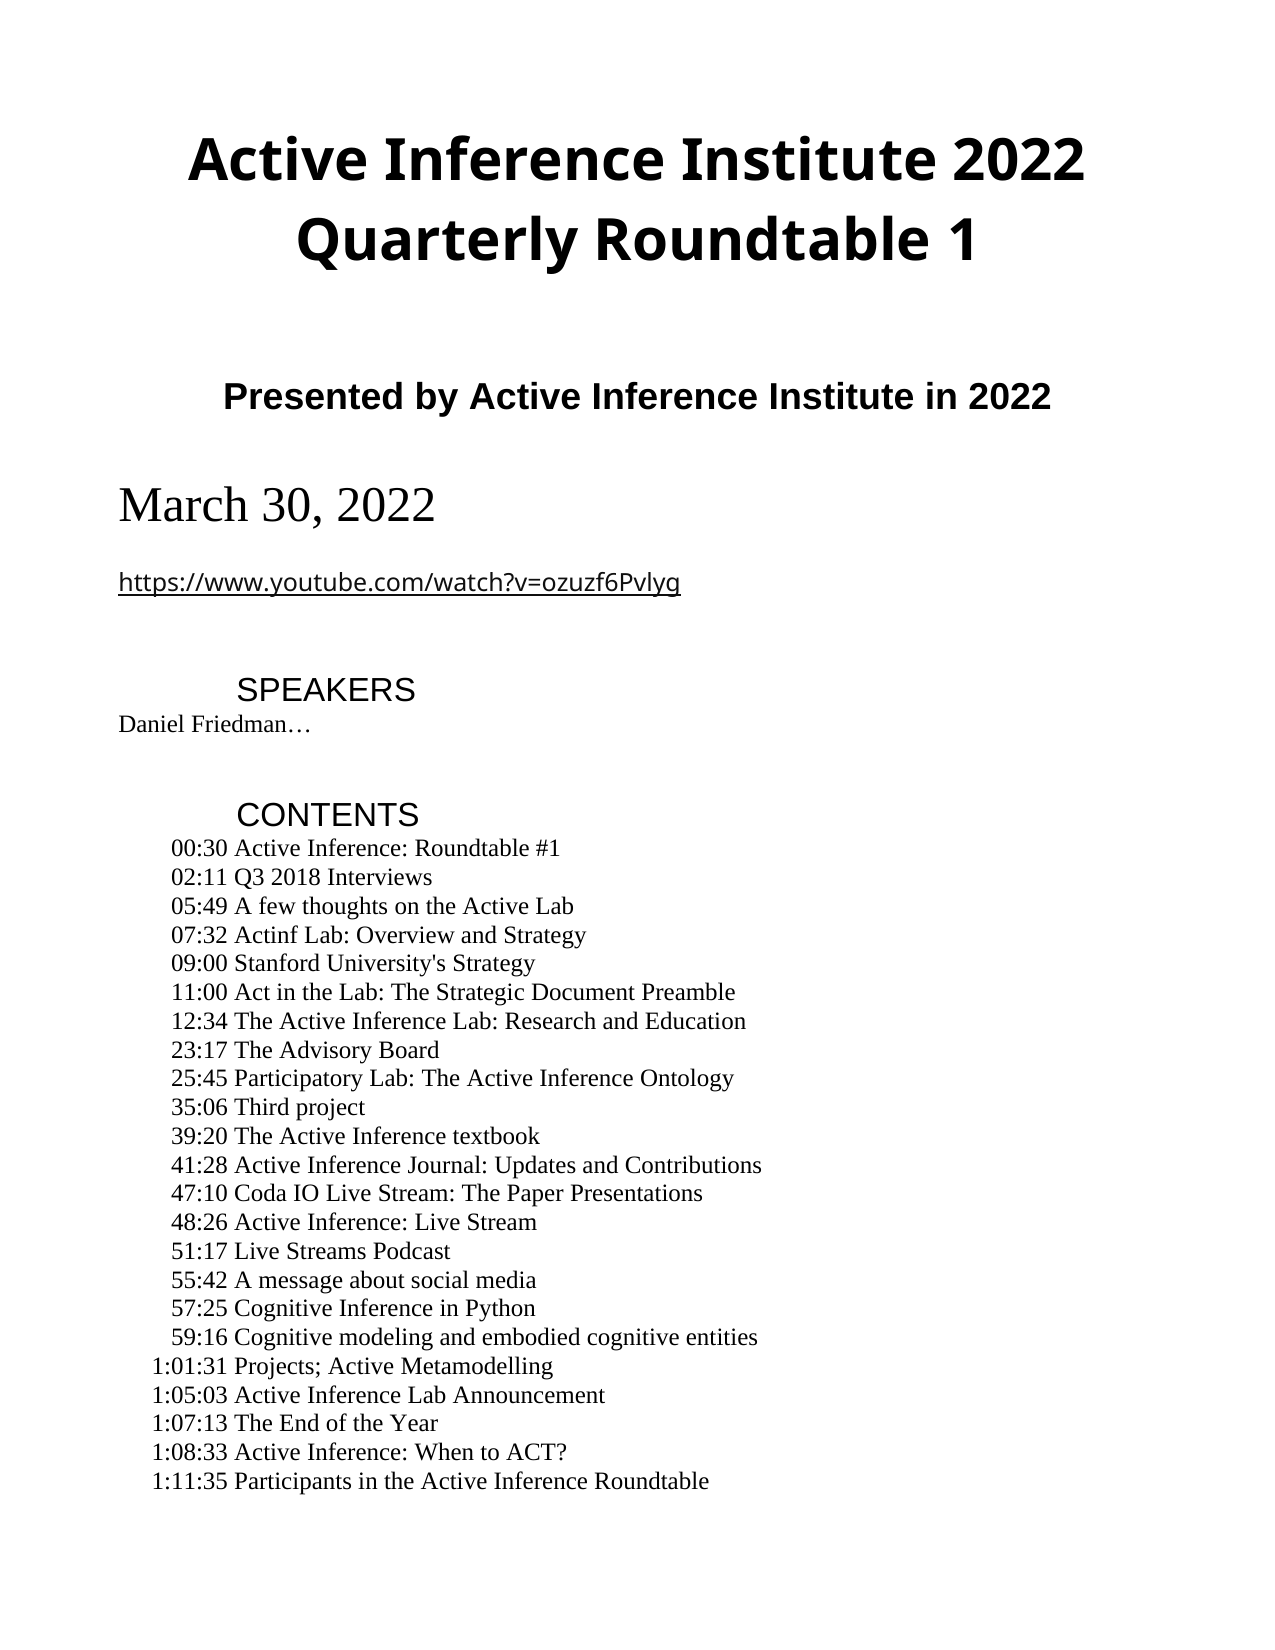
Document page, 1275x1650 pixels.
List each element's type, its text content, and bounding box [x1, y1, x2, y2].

table_cell 51:17 [112, 1236, 231, 1265]
table_cell A few thoughts on the Active Lab [231, 891, 816, 920]
table_cell 1:07:13 [112, 1409, 231, 1437]
table_cell Live Streams Podcast [231, 1236, 816, 1265]
table_cell Active Inference: Live Stream [231, 1207, 816, 1236]
table_cell 25:45 [112, 1064, 231, 1092]
subtitle March 30, 2022 [118, 474, 1157, 532]
table_cell Active Inference: When to ACT? [231, 1437, 816, 1466]
table_cell 23:17 [112, 1035, 231, 1063]
table_cell Cognitive Inference in Python [231, 1294, 816, 1322]
table_cell 1:05:03 [112, 1380, 231, 1408]
table_cell Stanford University's Strategy [231, 949, 816, 977]
text Daniel Friedman… [118, 709, 1157, 737]
table_cell Act in the Lab: The Strategic Document Preamble [231, 977, 816, 1006]
table_cell Coda IO Live Stream: The Paper Presentations [231, 1179, 816, 1207]
table_cell 1:11:35 [112, 1466, 231, 1495]
table_cell The Advisory Board [231, 1035, 816, 1063]
table_header 00:30 [112, 834, 231, 862]
table_cell 41:28 [112, 1150, 231, 1178]
table_cell The Active Inference Lab: Research and Education [231, 1006, 816, 1035]
table_cell 02:11 [112, 862, 231, 891]
table_cell 1:08:33 [112, 1437, 231, 1466]
table_cell 07:32 [112, 920, 231, 948]
table_cell The Active Inference textbook [231, 1121, 816, 1150]
table_cell 57:25 [112, 1294, 231, 1322]
subtitle CONTENTS [118, 795, 1157, 833]
table_cell 05:49 [112, 891, 231, 920]
table_cell 59:16 [112, 1322, 231, 1351]
table_cell Q3 2018 Interviews [231, 862, 816, 891]
table_cell Active Inference Journal: Updates and Contributions [231, 1150, 816, 1178]
table_cell Third project [231, 1092, 816, 1121]
table_cell Projects; Active Metamodelling [231, 1351, 816, 1380]
text https://www.youtube.com/watch?v=ozuzf6Pvlyg [118, 565, 1157, 599]
table_cell The End of the Year [231, 1409, 816, 1437]
table_cell 35:06 [112, 1092, 231, 1121]
table_cell 48:26 [112, 1207, 231, 1236]
table_cell Participants in the Active Inference Roundtable [231, 1466, 816, 1495]
subtitle SPEAKERS [118, 670, 1157, 709]
table_cell A message about social media [231, 1265, 816, 1293]
table_cell 12:34 [112, 1006, 231, 1035]
table_cell Cognitive modeling and embodied cognitive entities [231, 1322, 816, 1351]
table_cell 09:00 [112, 949, 231, 977]
title Active Inference Institute 2022 Quarterly Roundtable 1 [118, 118, 1157, 277]
table_cell Participatory Lab: The Active Inference Ontology [231, 1064, 816, 1092]
table_cell 39:20 [112, 1121, 231, 1150]
subtitle Presented by Active Inference Institute in 2022 [118, 374, 1157, 417]
table_cell 11:00 [112, 977, 231, 1006]
table_cell Active Inference Lab Announcement [231, 1380, 816, 1408]
table_cell Actinf Lab: Overview and Strategy [231, 920, 816, 948]
table_cell 47:10 [112, 1179, 231, 1207]
table_header Active Inference: Roundtable #1 [231, 834, 816, 862]
table_cell 55:42 [112, 1265, 231, 1293]
table_cell 1:01:31 [112, 1351, 231, 1380]
